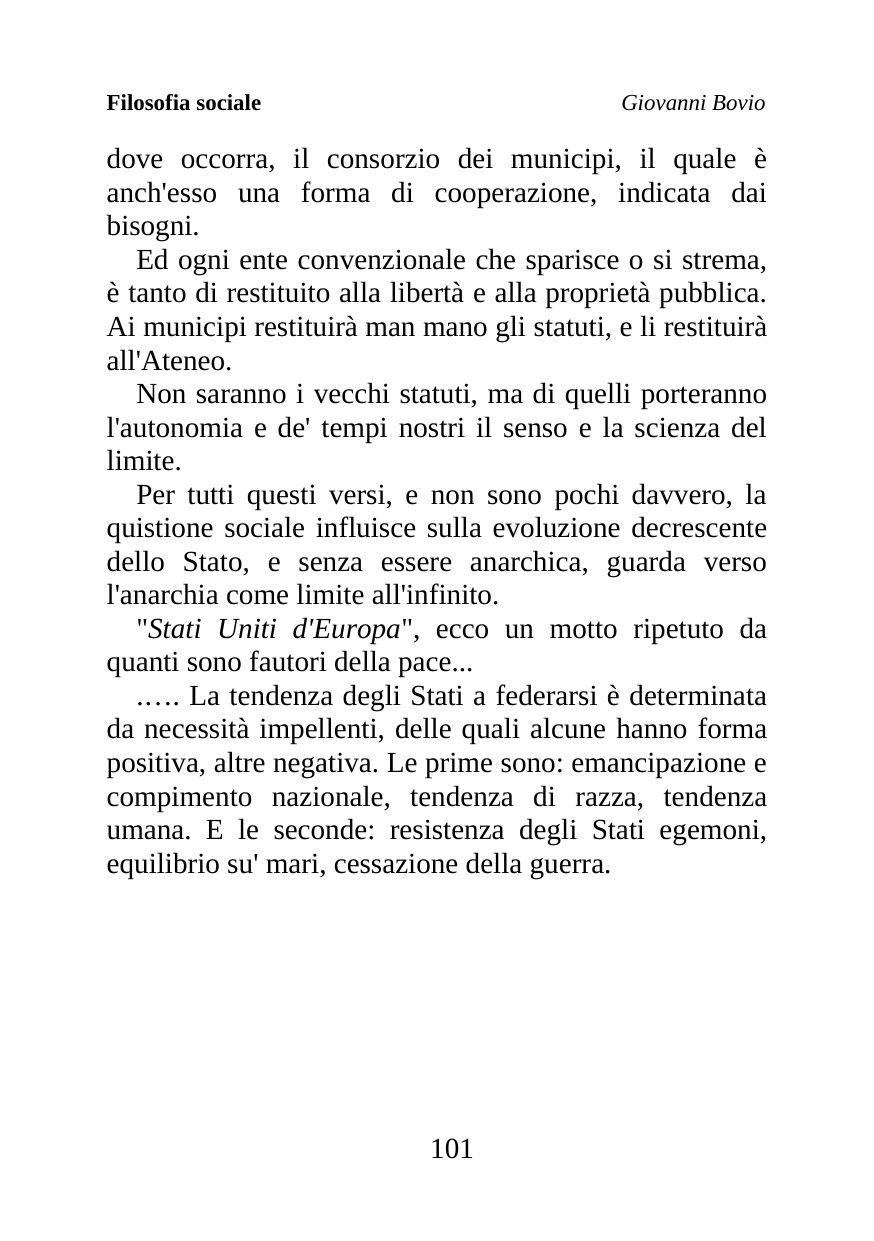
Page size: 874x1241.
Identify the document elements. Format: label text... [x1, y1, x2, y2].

text Per tutti questi versi, e non sono pochi davvero, la quistione sociale influisce sulla evoluzione decrescente dello Stato, e senza essere anarchica, guarda verso l'anarchia come limite all'infinito. [106, 477, 768, 611]
text dove occorra, il consorzio dei municipi, il quale è anch'esso una forma di cooperazione, indicata dai bisogni. [106, 141, 768, 242]
text .…. La tendenza degli Stati a federarsi è determinata da necessità impellenti, delle quali alcune hanno forma positiva, altre negativa. Le prime sono: emancipazione e compimento nazionale, tendenza di razza, tendenza umana. E le seconde: resistenza degli Stati egemoni, equilibrio su' mari, cessazione della guerra. [106, 678, 768, 879]
text Non saranno i vecchi statuti, ma di quelli porteranno l'autonomia e de' tempi nostri il senso e la scienza del limite. [106, 376, 768, 477]
text Ed ogni ente convenzionale che sparisce o si strema, è tanto di restituito alla libertà e alla proprietà pubblica. Ai municipi restituirà man mano gli statuti, e li restituirà all'Ateneo. [106, 242, 768, 376]
text "Stati Uniti d'Europa", ecco un motto ripetuto da quanti sono fautori della pace... [106, 611, 768, 678]
